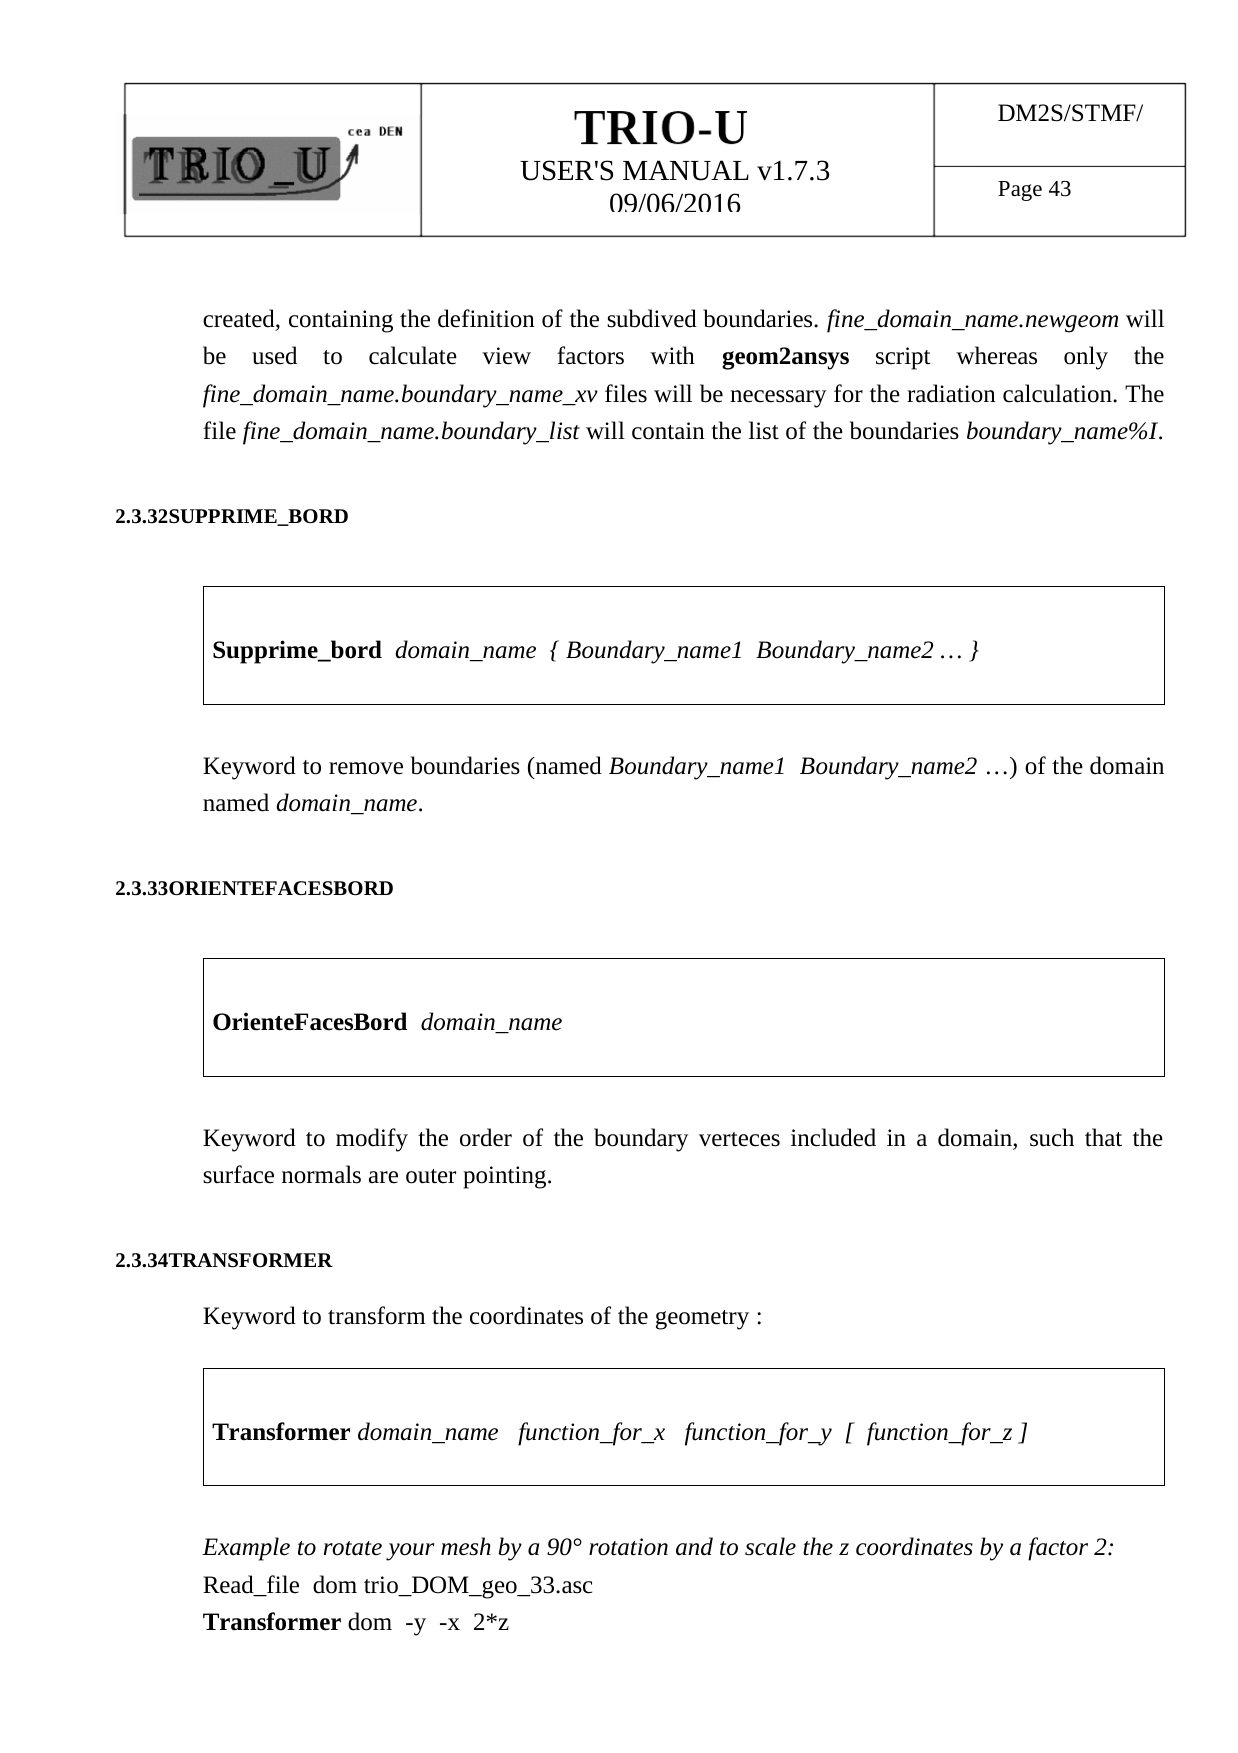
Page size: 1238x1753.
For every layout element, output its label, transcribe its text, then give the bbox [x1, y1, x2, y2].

text Keyword to remove boundaries (named Boundary_name1 Boundary_name2 …) of the domain named domain_name. [203, 742, 1165, 817]
text Keyword to modify the order of the boundary verteces included in a domain, such that the surface normals are outer pointing. [203, 1114, 1165, 1189]
subtitle ORIENTEFACESBORD [115, 876, 1164, 900]
text Transformer domain_name function_for_x function_for_y [ function_for_z ] [204, 1405, 1164, 1446]
text Supprime_bord domain_name { Boundary_name1 Boundary_name2 … } [204, 623, 1164, 664]
subtitle TRANSFORMER [115, 1248, 1164, 1272]
text Example to rotate your mesh by a 90° rotation and to scale the z coordinates by a factor 2: [203, 1524, 1165, 1561]
text Transformer dom -y -x 2*z [203, 1599, 1165, 1636]
text created, containing the definition of the subdived boundaries. fine_domain_name.newgeom will be used to calculate view factors with geom2ansys script whereas only the fine_domain_name.boundary_name_xv files will be necessary for the radiation calculation. The file fine_domain_name.boundary_list will contain the list of the boundaries boundary_name%I. [203, 295, 1165, 445]
text OrienteFacesBord domain_name [204, 996, 1164, 1036]
subtitle SUPPRIME_BORD [115, 504, 1164, 528]
text Keyword to transform the coordinates of the geometry : [203, 1292, 1165, 1330]
text Read_file dom trio_DOM_geo_33.asc [203, 1561, 1165, 1599]
